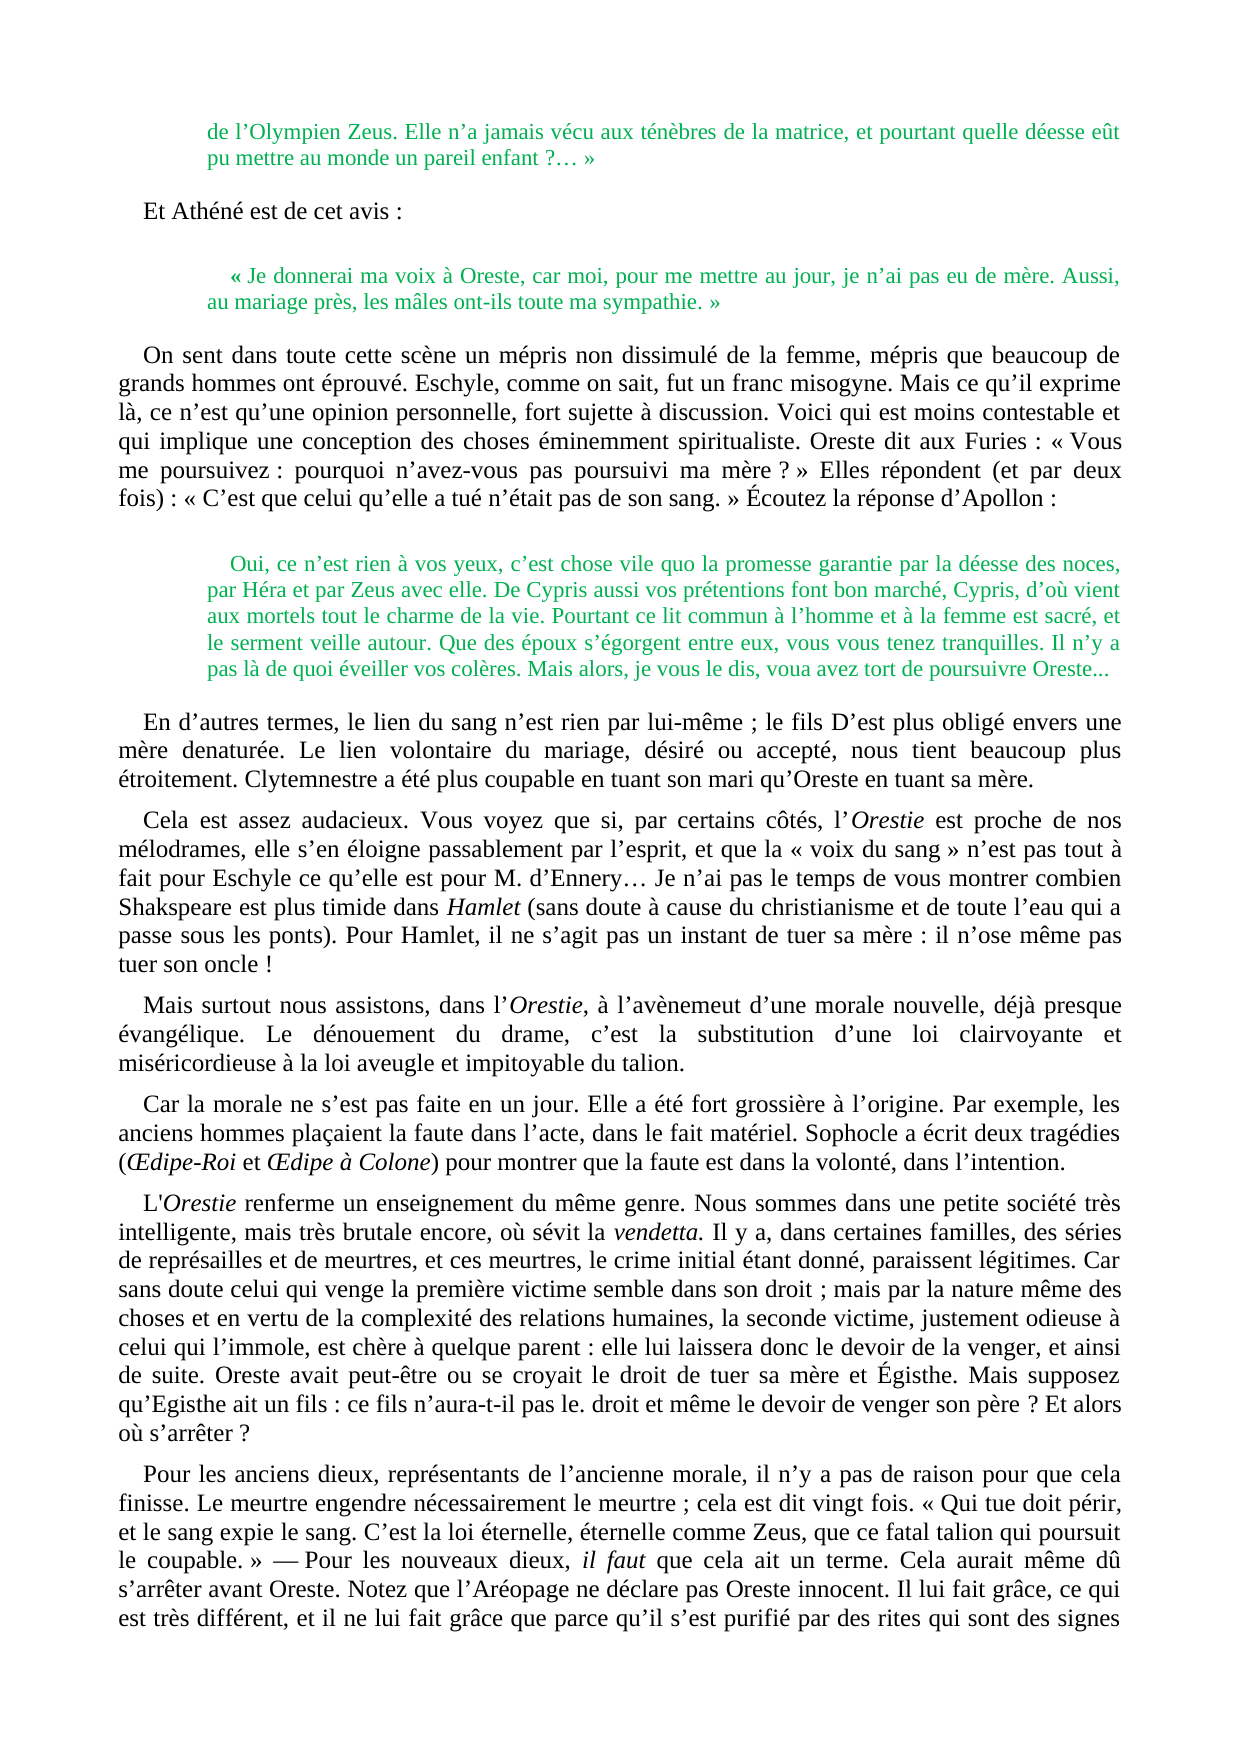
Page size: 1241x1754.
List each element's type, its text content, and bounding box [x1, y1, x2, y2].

text Car la morale ne s’est pas faite en un jour. Elle a été fort grossière à l’origine. Par exemple, les anciens hommes plaçaient la faute dans l’acte, dans le fait matériel. Sophocle a écrit deux tragédies (Œdipe-Roi et Œdipe à Colone) pour montrer que la faute est dans la volonté, dans l’intention. [118, 1089, 1122, 1175]
text Mais surtout nous assistons, dans l’Orestie, à l’avènemeut d’une morale nouvelle, déjà presque évangélique. Le dénouement du drame, c’est la substitution d’une loi clairvoyante et miséricordieuse à la loi aveugle et impitoyable du talion. [118, 990, 1122, 1077]
text Pour les anciens dieux, représentants de l’ancienne morale, il n’y a pas de raison pour que cela finisse. Le meurtre engendre nécessairement le meurtre ; cela est dit vingt fois. « Qui tue doit périr, et le sang expie le sang. C’est la loi éternelle, éternelle comme Zeus, que ce fatal talion qui poursuit le coupable. » — Pour les nouveaux dieux, il faut que cela ait un terme. Cela aurait même dû s’arrêter avant Oreste. Notez que l’Aréopage ne déclare pas Oreste innocent. Il lui fait grâce, ce qui est très différent, et il ne lui fait grâce que parce qu’il s’est purifié par des rites qui sont des signes [118, 1459, 1122, 1632]
text de l’Olympien Zeus. Elle n’a jamais vécu aux ténèbres de la matrice, et pourtant quelle déesse eût pu mettre au monde un pareil enfant ?… » [207, 118, 1122, 171]
text « Je donnerai ma voix à Oreste, car moi, pour me mettre au jour, je n’ai pas eu de mère. Aussi, au mariage près, les mâles ont-ils toute ma sympathie. » [207, 262, 1122, 315]
text En d’autres termes, le lien du sang n’est rien par lui-même ; le fils D’est plus obligé envers une mère denaturée. Le lien volontaire du mariage, désiré ou accepté, nous tient beaucoup plus étroitement. Clytemnestre a été plus coupable en tuant son mari qu’Oreste en tuant sa mère. [118, 707, 1122, 793]
text On sent dans toute cette scène un mépris non dissimulé de la femme, mépris que beaucoup de grands hommes ont éprouvé. Eschyle, comme on sait, fut un franc misogyne. Mais ce qu’il exprime là, ce n’est qu’une opinion personnelle, fort sujette à discussion. Voici qui est moins contestable et qui implique une conception des choses éminemment spiritualiste. Oreste dit aux Furies : « Vous me poursuivez : pourquoi n’avez-vous pas poursuivi ma mère ? » Elles répondent (et par deux fois) : « C’est que celui qu’elle a tué n’était pas de son sang. » Écoutez la réponse d’Apollon : [118, 340, 1122, 512]
text Cela est assez audacieux. Vous voyez que si, par certains côtés, l’Orestie est proche de nos mélodrames, elle s’en éloigne passablement par l’esprit, et que la « voix du sang » n’est pas tout à fait pour Eschyle ce qu’elle est pour M. d’Ennery… Je n’ai pas le temps de vous montrer combien Shakspeare est plus timide dans Hamlet (sans doute à cause du christianisme et de toute l’eau qui a passe sous les ponts). Pour Hamlet, il ne s’agit pas un instant de tuer sa mère : il n’ose même pas tuer son oncle ! [118, 805, 1122, 978]
text Et Athéné est de cet avis : [118, 196, 1122, 224]
text L'Orestie renferme un enseignement du même genre. Nous sommes dans une petite société très intelligente, mais très brutale encore, où sévit la vendetta. Il y a, dans certaines familles, des séries de représailles et de meurtres, et ces meurtres, le crime initial étant donné, paraissent légitimes. Car sans doute celui qui venge la première victime semble dans son droit ; mais par la nature même des choses et en vertu de la complexité des relations humaines, la seconde victime, justement odieuse à celui qui l’immole, est chère à quelque parent : elle lui laissera donc le devoir de la venger, et ainsi de suite. Oreste avait peut-être ou se croyait le droit de tuer sa mère et Égisthe. Mais supposez qu’Egisthe ait un fils : ce fils n’aura-t-il pas le. droit et même le devoir de venger son père ? Et alors où s’arrêter ? [118, 1188, 1122, 1447]
text Oui, ce n’est rien à vos yeux, c’est chose vile quo la promesse garantie par la déesse des noces, par Héra et par Zeus avec elle. De Cypris aussi vos prétentions font bon marché, Cypris, d’où vient aux mortels tout le charme de la vie. Pourtant ce lit commun à l’homme et à la femme est sacré, et le serment veille autour. Que des époux s’égorgent entre eux, vous vous tenez tranquilles. Il n’y a pas là de quoi éveiller vos colères. Mais alors, je vous le dis, voua avez tort de poursuivre Oreste... [207, 550, 1122, 682]
